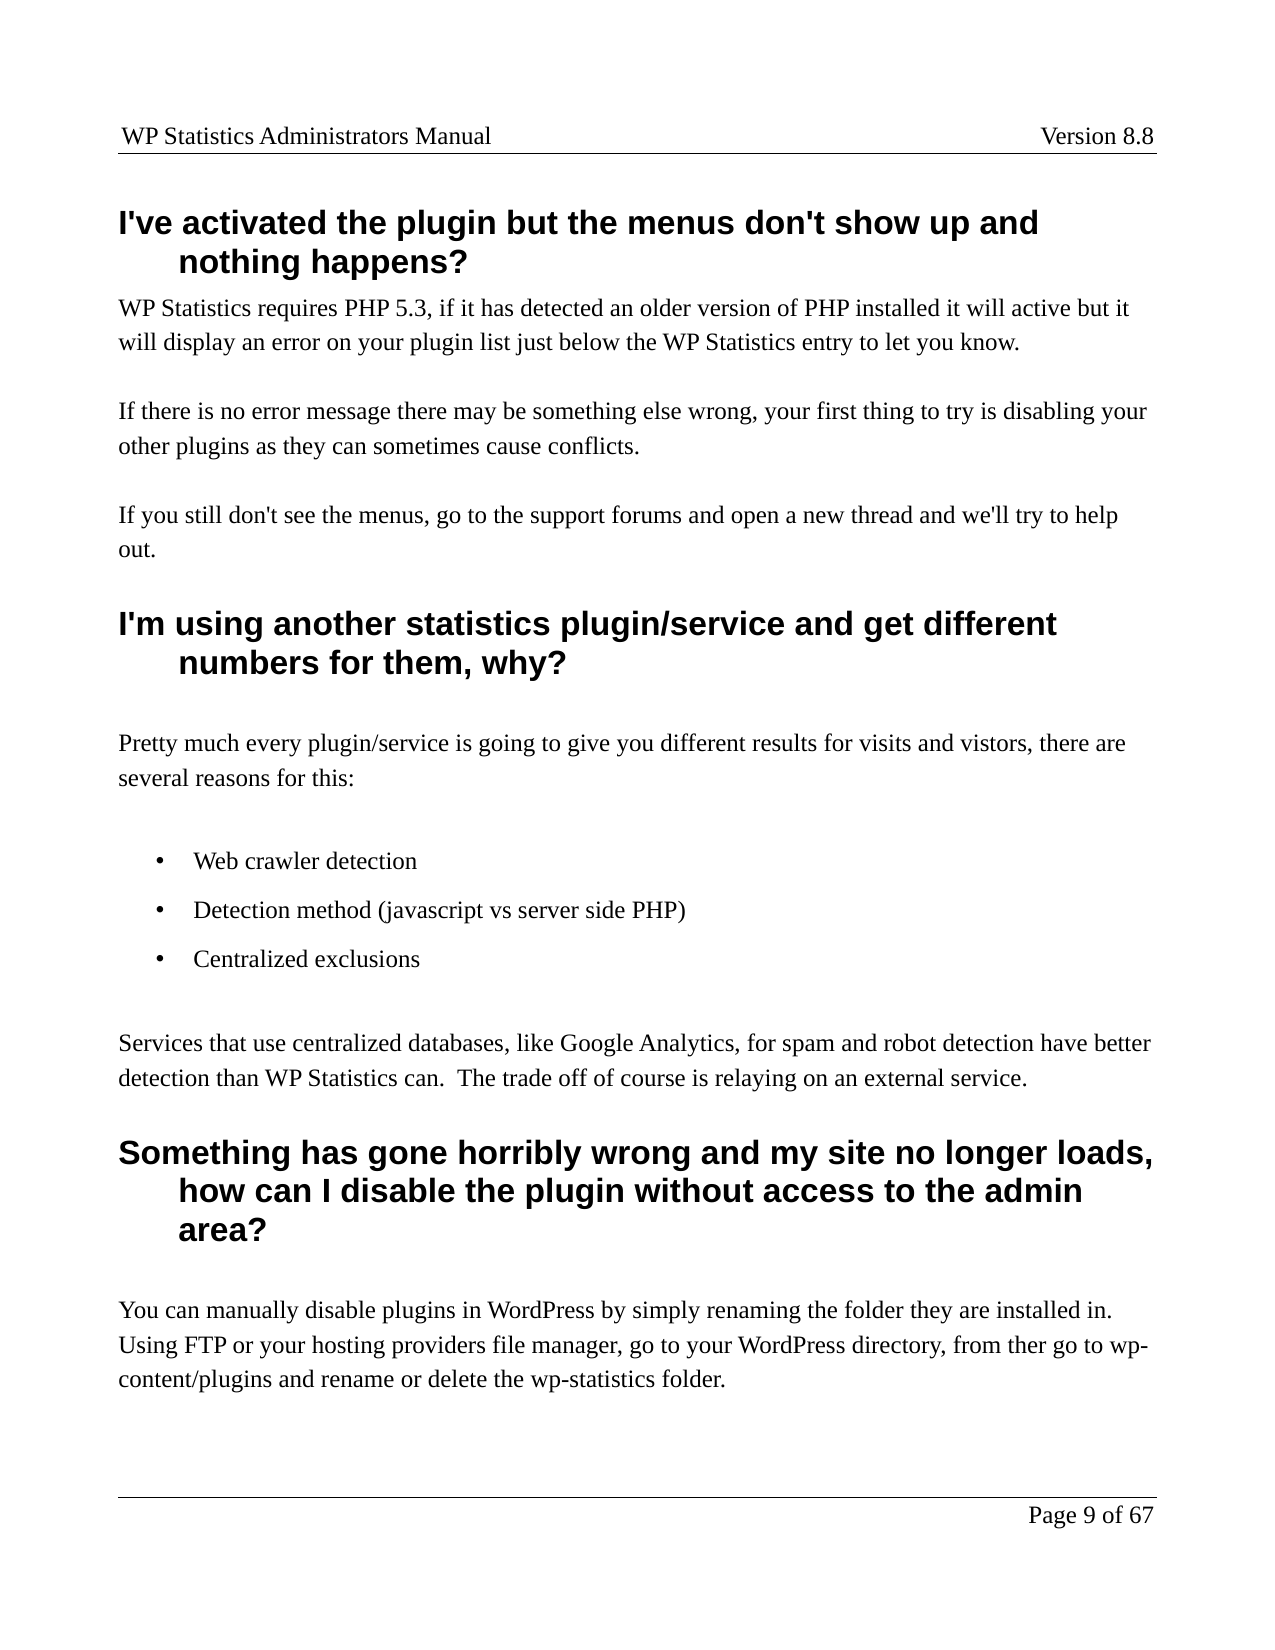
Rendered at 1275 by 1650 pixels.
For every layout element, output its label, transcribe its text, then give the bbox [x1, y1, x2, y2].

subtitle Something has gone horribly wrong and my site no longer loads, how can I disable the plugin without access to the admin area? [118, 1132, 1157, 1248]
list Web crawler detection [156, 846, 1157, 875]
text Services that use centralized databases, like Google Analytics, for spam and robot detection have better detection than WP Statistics can. The trade off of course is relaying on an external service. [118, 1028, 1157, 1091]
text WP Statistics requires PHP 5.3, if it has detected an older version of PHP installed it will active but it will display an error on your plugin list just below the WP Statistics entry to let you know. If there is no error message there may be something else wrong, your first thing to try is disabling your other plugins as they can sometimes cause conflicts. If you still don't see the menus, go to the support forums and open a new thread and we'll try to help out. [118, 293, 1157, 563]
subtitle I've activated the plugin but the menus don't show up and nothing happens? [118, 203, 1157, 280]
text You can manually disable plugins in WordPress by simply renaming the folder they are installed in. Using FTP or your hosting providers file manager, go to your WordPress directory, from ther go to wp-content/plugins and rename or delete the wp-statistics folder. [118, 1261, 1157, 1428]
subtitle I'm using another statistics plugin/service and get different numbers for them, why? [118, 604, 1157, 681]
list Centralized exclusions [156, 944, 1157, 1008]
text Pretty much every plugin/service is going to give you different results for visits and vistors, there are several reasons for this: [118, 694, 1157, 826]
list Detection method (javascript vs server side PHP) [156, 896, 1157, 924]
